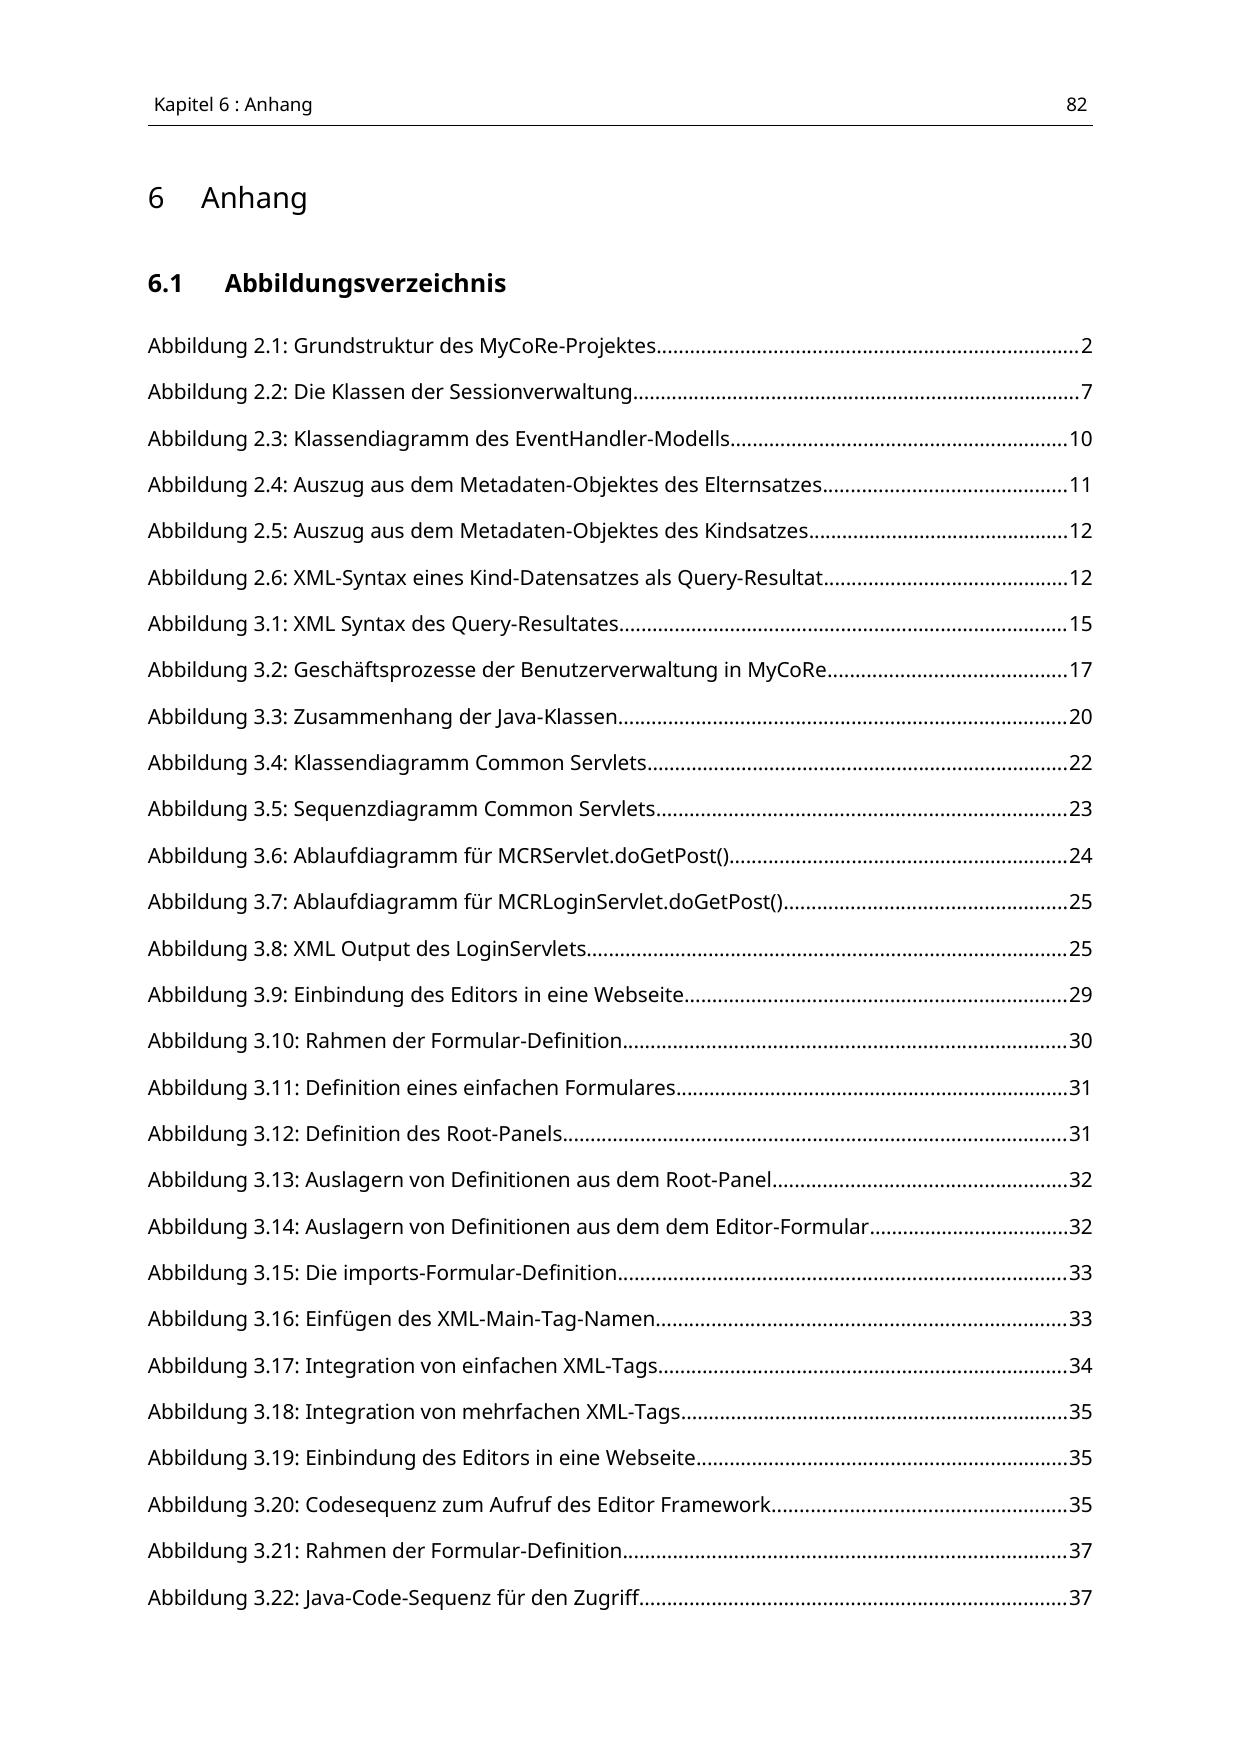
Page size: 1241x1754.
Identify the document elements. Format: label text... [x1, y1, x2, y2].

subtitle Abbildungsverzeichnis [148, 266, 1092, 300]
text Abbildung 3.3: Zusammenhang der Java-Klassen 20 [148, 702, 1092, 730]
text Abbildung 3.1: XML Syntax des Query-Resultates 15 [148, 609, 1092, 637]
text Abbildung 3.21: Rahmen der Formular-Definition 37 [148, 1536, 1092, 1564]
text Abbildung 3.5: Sequenzdiagramm Common Servlets 23 [148, 794, 1092, 823]
text Abbildung 3.9: Einbindung des Editors in eine Webseite 29 [148, 980, 1092, 1008]
text Abbildung 3.22: Java-Code-Sequenz für den Zugriff 37 [148, 1583, 1092, 1611]
text Abbildung 3.17: Integration von einfachen XML-Tags 34 [148, 1351, 1092, 1379]
text Abbildung 2.3: Klassendiagramm des EventHandler-Modells 10 [148, 424, 1092, 452]
text Abbildung 3.14: Auslagern von Definitionen aus dem dem Editor-Formular 32 [148, 1212, 1092, 1240]
text Abbildung 3.18: Integration von mehrfachen XML-Tags 35 [148, 1397, 1092, 1425]
text Abbildung 3.11: Definition eines einfachen Formulares 31 [148, 1073, 1092, 1101]
text Abbildung 2.4: Auszug aus dem Metadaten-Objektes des Elternsatzes 11 [148, 470, 1092, 498]
text Abbildung 2.6: XML-Syntax eines Kind-Datensatzes als Query-Resultat 12 [148, 563, 1092, 591]
subtitle Anhang [148, 177, 1092, 217]
text Abbildung 3.7: Ablaufdiagramm für MCRLoginServlet.doGetPost() 25 [148, 887, 1092, 916]
text Abbildung 3.15: Die imports-Formular-Definition 33 [148, 1258, 1092, 1286]
text Abbildung 3.8: XML Output des LoginServlets 25 [148, 934, 1092, 962]
text Abbildung 2.2: Die Klassen der Sessionverwaltung 7 [148, 377, 1092, 406]
text Abbildung 3.4: Klassendiagramm Common Servlets 22 [148, 748, 1092, 776]
text Abbildung 3.13: Auslagern von Definitionen aus dem Root-Panel 32 [148, 1165, 1092, 1194]
text Abbildung 3.19: Einbindung des Editors in eine Webseite 35 [148, 1443, 1092, 1472]
text Abbildung 3.6: Ablaufdiagramm für MCRServlet.doGetPost() 24 [148, 841, 1092, 869]
text Abbildung 2.1: Grundstruktur des MyCoRe-Projektes 2 [148, 331, 1092, 359]
text Abbildung 3.10: Rahmen der Formular-Definition 30 [148, 1026, 1092, 1054]
text Abbildung 2.5: Auszug aus dem Metadaten-Objektes des Kindsatzes 12 [148, 516, 1092, 545]
text Abbildung 3.12: Definition des Root-Panels 31 [148, 1119, 1092, 1147]
text Abbildung 3.2: Geschäftsprozesse der Benutzerverwaltung in MyCoRe 17 [148, 656, 1092, 684]
text Abbildung 3.16: Einfügen des XML-Main-Tag-Namen 33 [148, 1304, 1092, 1333]
text Abbildung 3.20: Codesequenz zum Aufruf des Editor Framework 35 [148, 1490, 1092, 1518]
